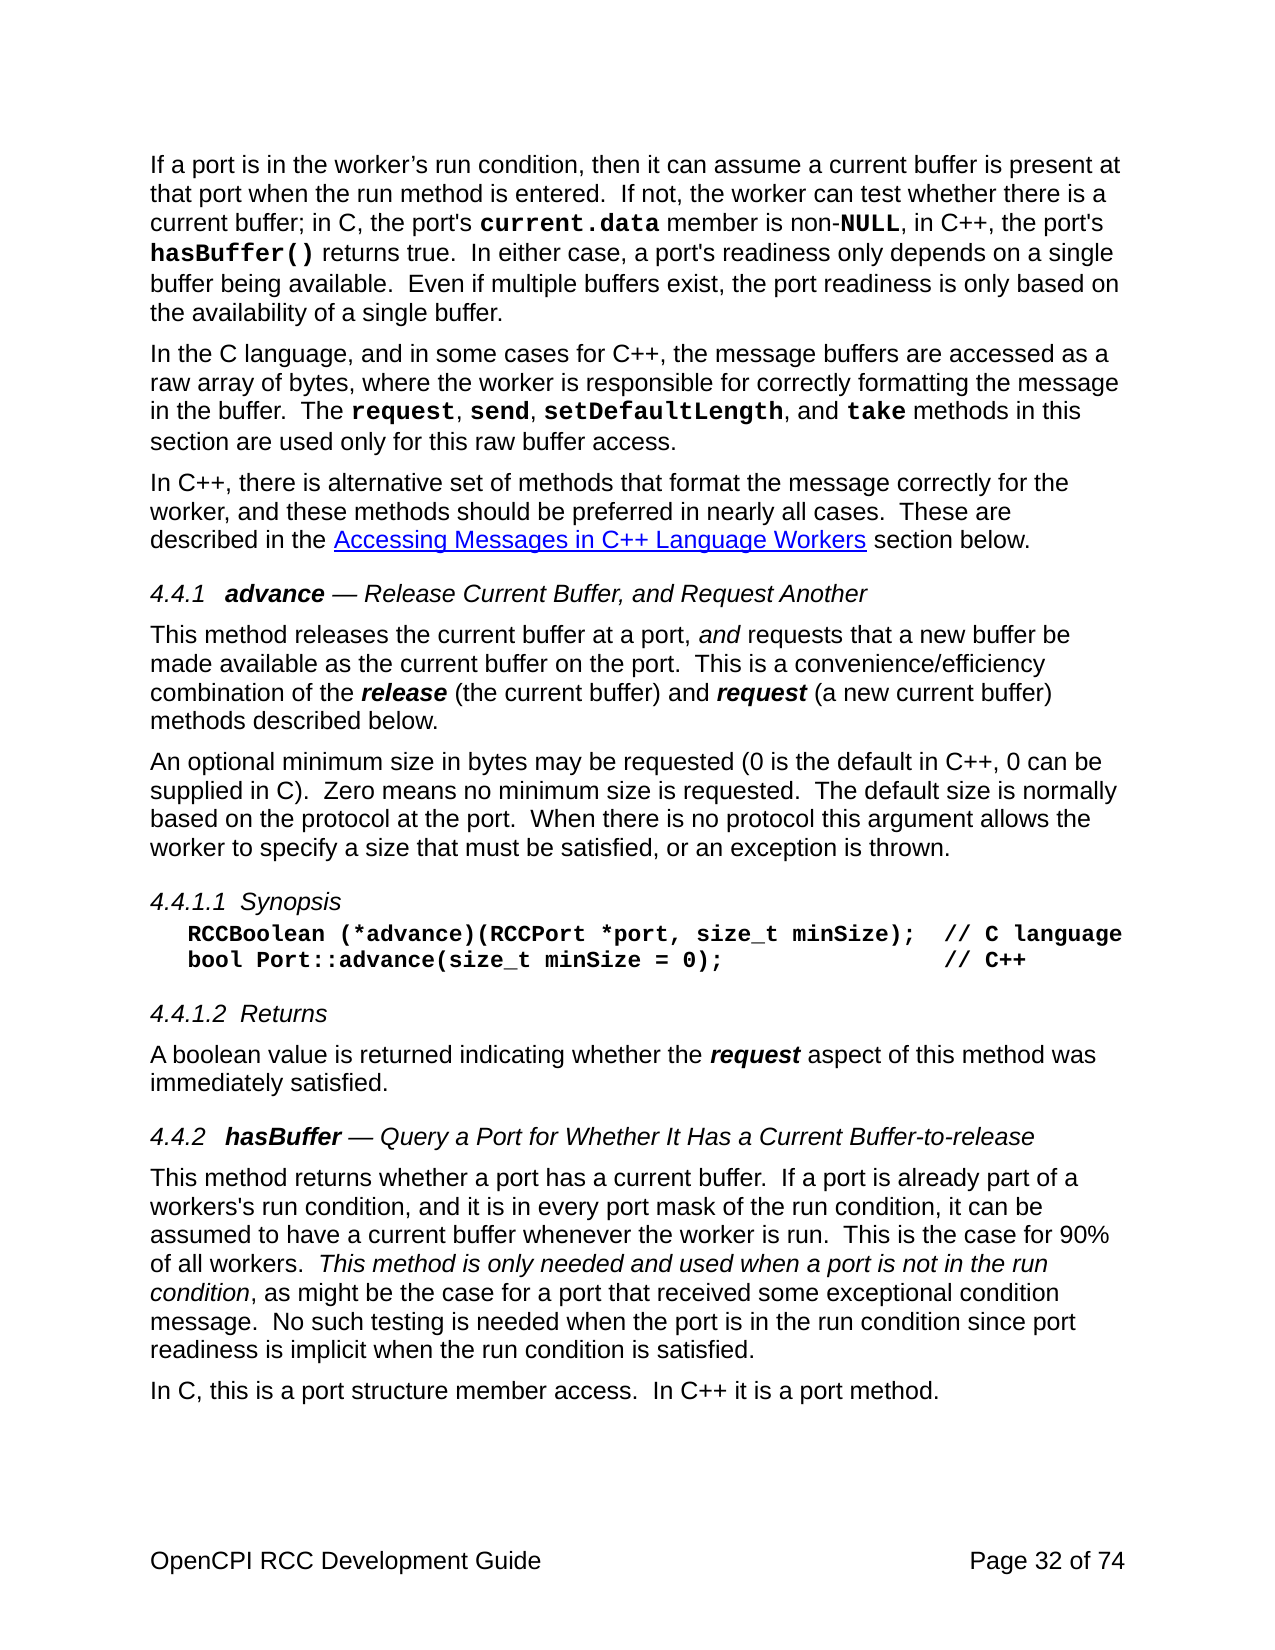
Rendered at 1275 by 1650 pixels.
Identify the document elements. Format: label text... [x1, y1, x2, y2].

text This method returns whether a port has a current buffer. If a port is already part of a workers's run condition, and it is in every port mask of the run condition, it can be assumed to have a current buffer whenever the worker is run. This is the case for 90% of all workers. This method is only needed and used when a port is not in the run condition, as might be the case for a port that received some exceptional condition message. No such testing is needed when the port is in the run condition since port readiness is implicit when the run condition is satisfied. [150, 1163, 1125, 1364]
text In the C language, and in some cases for C++, the message buffers are accessed as a raw array of bytes, where the worker is responsible for correctly formatting the message in the buffer. The request, send, setDefaultLength, and take methods in this section are used only for this raw buffer access. [150, 339, 1125, 456]
subtitle hasBuffer — Query a Port for Whether It Has a Current Buffer-to-release [150, 1122, 1125, 1151]
text In C, this is a port structure member access. In C++ it is a port method. [150, 1376, 1125, 1405]
subtitle Synopsis [150, 887, 1125, 916]
text If a port is in the worker’s run condition, then it can assume a current buffer is present at that port when the run method is entered. If not, the worker can test whether there is a current buffer; in C, the port's current.data member is non-NULL, in C++, the port's hasBuffer() returns true. In either case, a port's readiness only depends on a single buffer being available. Even if multiple buffers exist, the port readiness is only based on the availability of a single buffer. [150, 150, 1125, 327]
text An optional minimum size in bytes may be requested (0 is the default in C++, 0 can be supplied in C). Zero means no minimum size is requested. The default size is normally based on the protocol at the port. When there is no protocol this argument allows the worker to specify a size that must be satisfied, or an exception is thrown. [150, 747, 1125, 862]
text In C++, there is alternative set of methods that format the message correctly for the worker, and these methods should be preferred in nearly all cases. These are described in the Accessing Messages in C++ Language Workers section below. [150, 468, 1125, 554]
text RCCBoolean (*advance)(RCCPort *port, size_t minSize); // C language bool Port::advance(size_t minSize = 0); // C++ [187, 922, 1125, 974]
text A boolean value is returned indicating whether the request aspect of this method was immediately satisfied. [150, 1039, 1125, 1097]
text This method releases the current buffer at a port, and requests that a new buffer be made available as the current buffer on the port. This is a convenience/efficiency combination of the release (the current buffer) and request (a new current buffer) methods described below. [150, 620, 1125, 735]
subtitle advance — Release Current Buffer, and Request Another [150, 579, 1125, 608]
subtitle Returns [150, 999, 1125, 1028]
